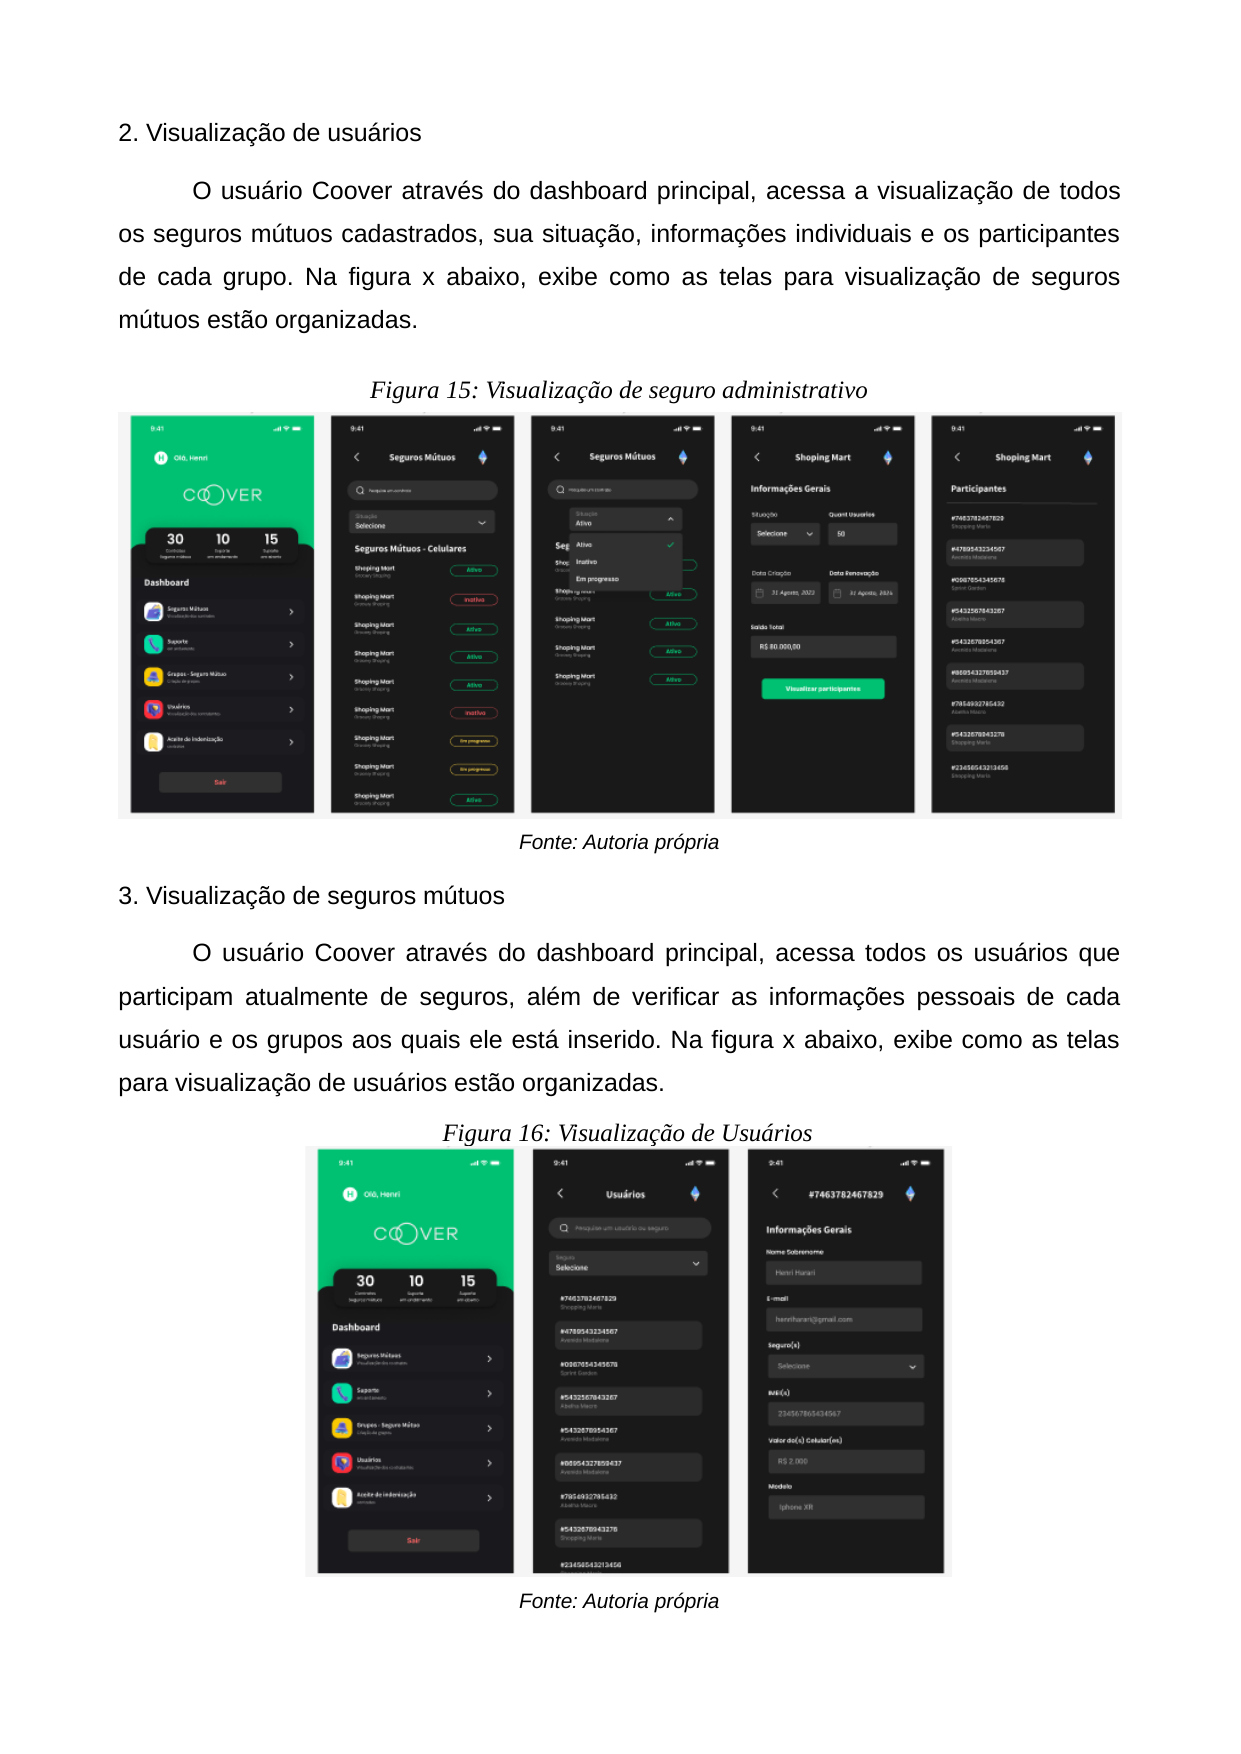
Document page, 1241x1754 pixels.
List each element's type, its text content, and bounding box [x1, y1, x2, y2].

picture [305, 1146, 953, 1577]
text [305, 1106, 952, 1118]
text [118, 363, 1122, 375]
text 2. Visualização de usuários [118, 118, 1122, 147]
text O usuário Coover através do dashboard principal, acessa a visualização de todos os seguros mútuos cadastrados, sua situação, informações individuais e os participantes de cada grupo. Na figura x abaixo, exibe como as telas para visualização de seguros mútuos estão organizadas. [118, 176, 1122, 334]
text O usuário Coover através do dashboard principal, acessa todos os usuários que participam atualmente de seguros, além de verificar as informações pessoais de cada usuário e os grupos aos quais ele está inserido. Na figura x abaixo, exibe como as telas para visualização de usuários estão organizadas. [118, 938, 1122, 1097]
text Figura 15: Visualização de seguro administrativo [118, 375, 1122, 404]
text Fonte: Autoria própria [118, 819, 1122, 854]
text [118, 404, 1122, 412]
text Figura 16: Visualização de Usuários [305, 1118, 952, 1146]
picture [118, 412, 1123, 819]
text Fonte: Autoria própria [118, 1126, 1122, 1613]
text 3. Visualização de seguros mútuos [118, 881, 1122, 909]
